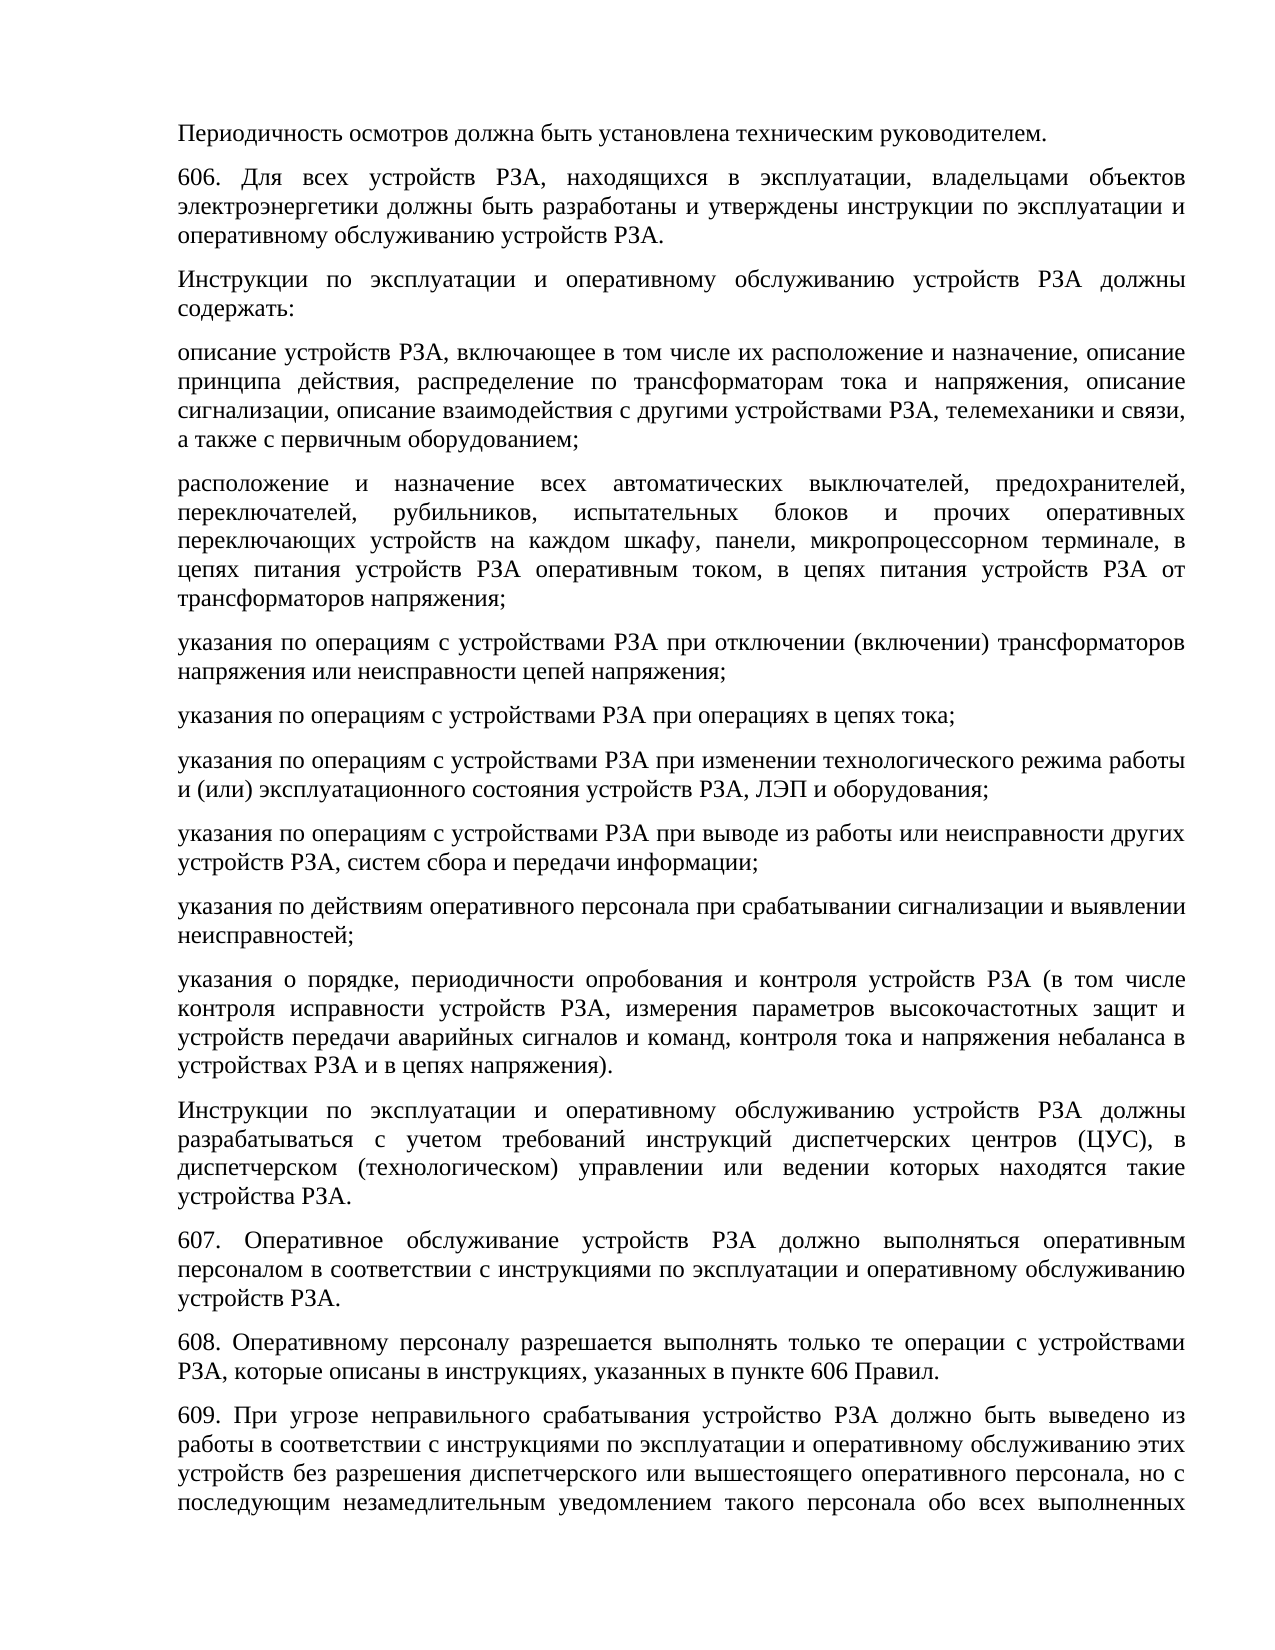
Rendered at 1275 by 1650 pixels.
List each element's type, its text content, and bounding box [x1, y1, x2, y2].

text 608. Оперативному персоналу разрешается выполнять только те операции с устройствами РЗА, которые описаны в инструкциях, указанных в пункте 606 Правил. [177, 1327, 1186, 1385]
text указания о порядке, периодичности опробования и контроля устройств РЗА (в том числе контроля исправности устройств РЗА, измерения параметров высокочастотных защит и устройств передачи аварийных сигналов и команд, контроля тока и напряжения небаланса в устройствах РЗА и в цепях напряжения). [177, 964, 1186, 1079]
text указания по операциям с устройствами РЗА при изменении технологического режима работы и (или) эксплуатационного состояния устройств РЗА, ЛЭП и оборудования; [177, 745, 1186, 802]
text указания по действиям оперативного персонала при срабатывании сигнализации и выявлении неисправностей; [177, 891, 1186, 949]
text расположение и назначение всех автоматических выключателей, предохранителей, переключателей, рубильников, испытательных блоков и прочих оперативных переключающих устройств на каждом шкафу, панели, микропроцессорном терминале, в цепях питания устройств РЗА оперативным током, в цепях питания устройств РЗА от трансформаторов напряжения; [177, 468, 1186, 612]
text 607. Оперативное обслуживание устройств РЗА должно выполняться оперативным персоналом в соответствии с инструкциями по эксплуатации и оперативному обслуживанию устройств РЗА. [177, 1226, 1186, 1312]
text указания по операциям с устройствами РЗА при отключении (включении) трансформаторов напряжения или неисправности цепей напряжения; [177, 627, 1186, 685]
text описание устройств РЗА, включающее в том числе их расположение и назначение, описание принципа действия, распределение по трансформаторам тока и напряжения, описание сигнализации, описание взаимодействия с другими устройствами РЗА, телемеханики и связи, а также с первичным оборудованием; [177, 337, 1186, 452]
text 606. Для всех устройств РЗА, находящихся в эксплуатации, владельцами объектов электроэнергетики должны быть разработаны и утверждены инструкции по эксплуатации и оперативному обслуживанию устройств РЗА. [177, 162, 1186, 249]
text Периодичность осмотров должна быть установлена техническим руководителем. [177, 118, 1186, 147]
text указания по операциям с устройствами РЗА при выводе из работы или неисправности других устройств РЗА, систем сбора и передачи информации; [177, 818, 1186, 876]
text указания по операциям с устройствами РЗА при операциях в цепях тока; [177, 701, 1186, 729]
text Инструкции по эксплуатации и оперативному обслуживанию устройств РЗА должны содержать: [177, 264, 1186, 322]
text 609. При угрозе неправильного срабатывания устройство РЗА должно быть выведено из работы в соответствии с инструкциями по эксплуатации и оперативному обслуживанию этих устройств без разрешения диспетчерского или вышестоящего оперативного персонала, но с последующим незамедлительным уведомлением такого персонала обо всех выполненных [177, 1401, 1186, 1516]
text Инструкции по эксплуатации и оперативному обслуживанию устройств РЗА должны разрабатываться с учетом требований инструкций диспетчерских центров (ЦУС), в диспетчерском (технологическом) управлении или ведении которых находятся такие устройства РЗА. [177, 1095, 1186, 1210]
